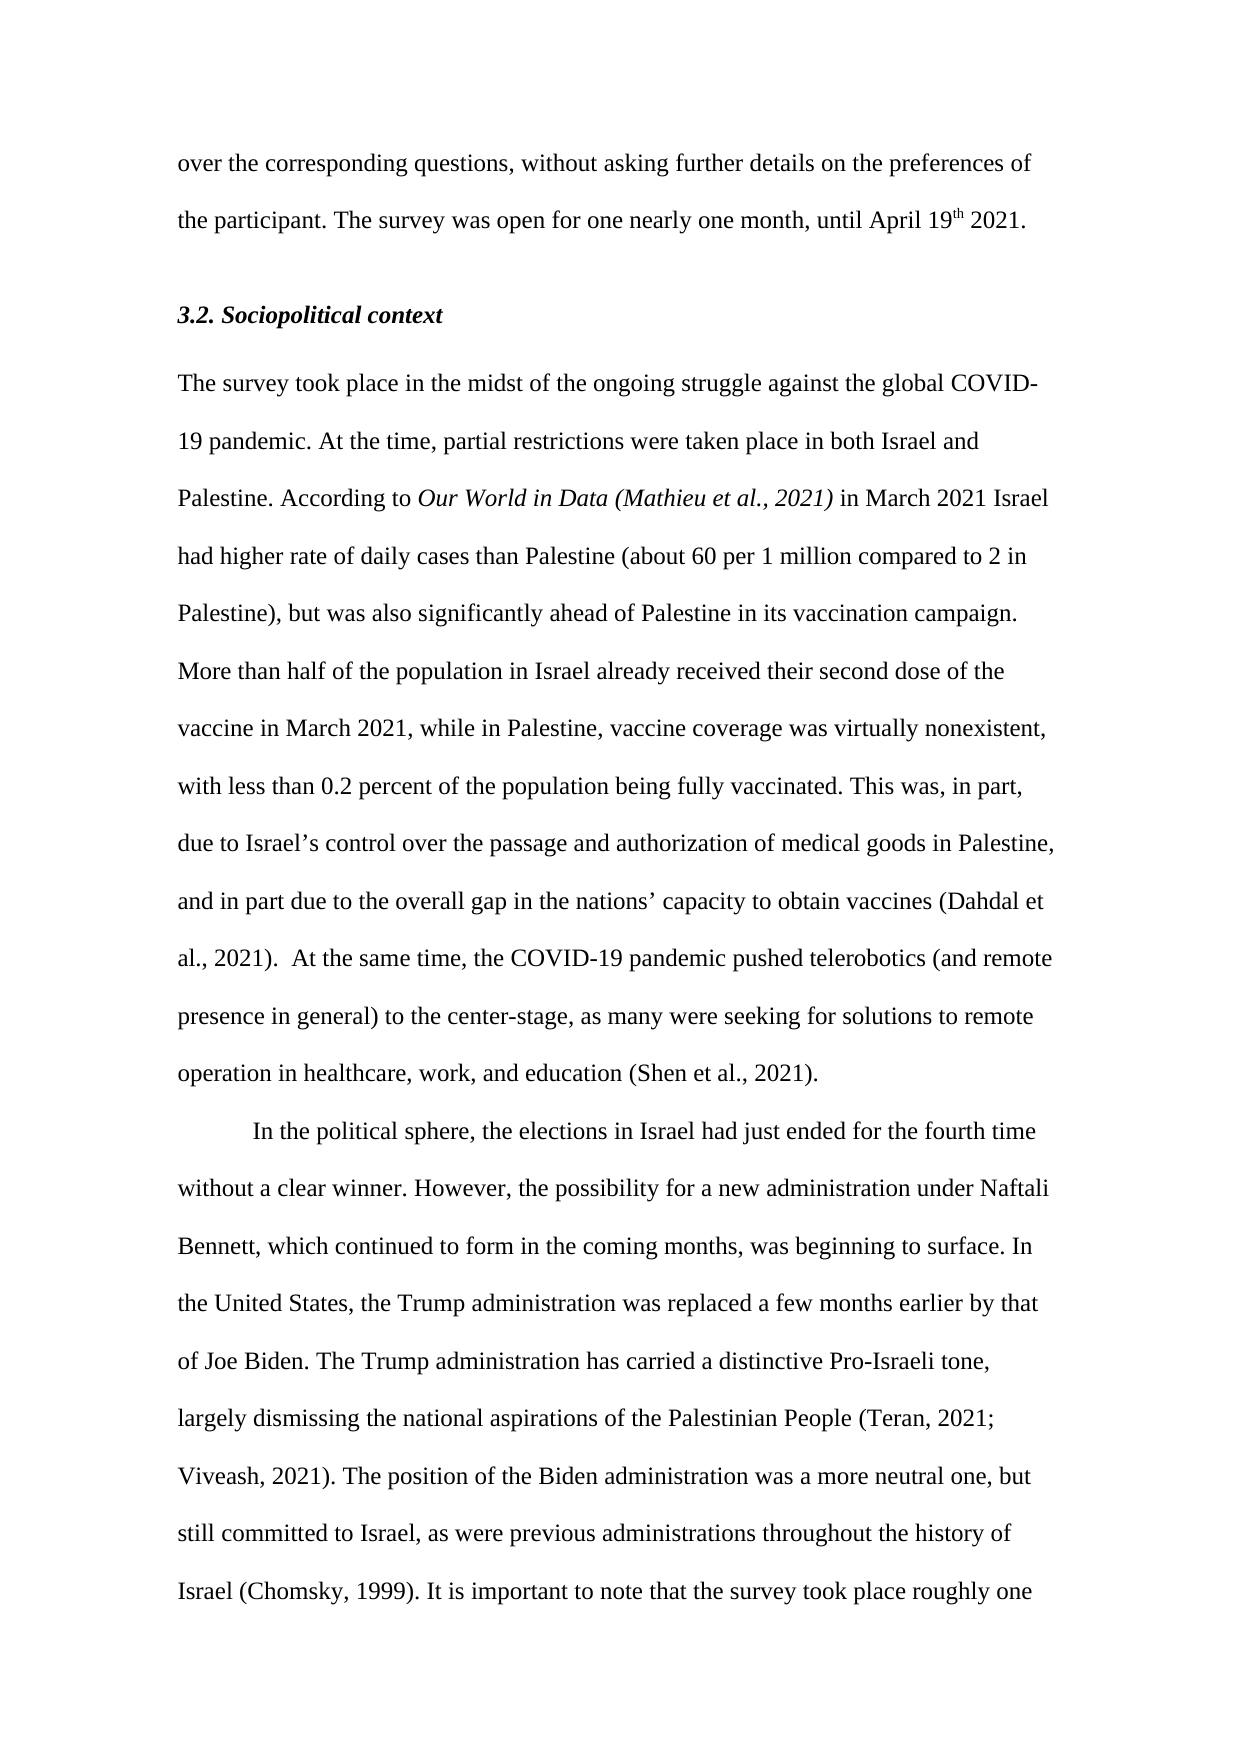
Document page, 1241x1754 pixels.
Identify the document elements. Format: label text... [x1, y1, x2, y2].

text In the political sphere, the elections in Israel had just ended for the fourth time without a clear winner. However, the possibility for a new administration under Naftali Bennett, which continued to form in the coming months, was beginning to surface. In the United States, the Trump administration was replaced a few months earlier by that of Joe Biden. The Trump administration has carried a distinctive Pro-Israeli tone, largely dismissing the national aspirations of the Palestinian People (Teran, 2021; Viveash, 2021). The position of the Biden administration was a more neutral one, but still committed to Israel, as were previous administrations throughout the history of Israel (Chomsky, 1999). It is important to note that the survey took place roughly one [177, 1116, 1063, 1604]
text over the corresponding questions, without asking further details on the preferences of the participant. The survey was open for one nearly one month, until April 19th 2021. [177, 148, 1063, 234]
text The survey took place in the midst of the ongoing struggle against the global COVID-19 pandemic. At the time, partial restrictions were taken place in both Israel and Palestine. According to Our World in Data (Mathieu et al., 2021) in March 2021 Israel had higher rate of daily cases than Palestine (about 60 per 1 million compared to 2 in Palestine), but was also significantly ahead of Palestine in its vaccination campaign. More than half of the population in Israel already received their second dose of the vaccine in March 2021, while in Palestine, vaccine coverage was virtually nonexistent, with less than 0.2 percent of the population being fully vaccinated. This was, in part, due to Israel’s control over the passage and authorization of medical goods in Palestine, and in part due to the overall gap in the nations’ capacity to obtain vaccines (Dahdal et al., 2021). At the same time, the COVID-19 pandemic pushed telerobotics (and remote presence in general) to the center-stage, as many were seeking for solutions to remote operation in healthcare, work, and education (Shen et al., 2021). [177, 368, 1063, 1087]
subtitle 3.2. Sociopolitical context [177, 300, 1004, 329]
